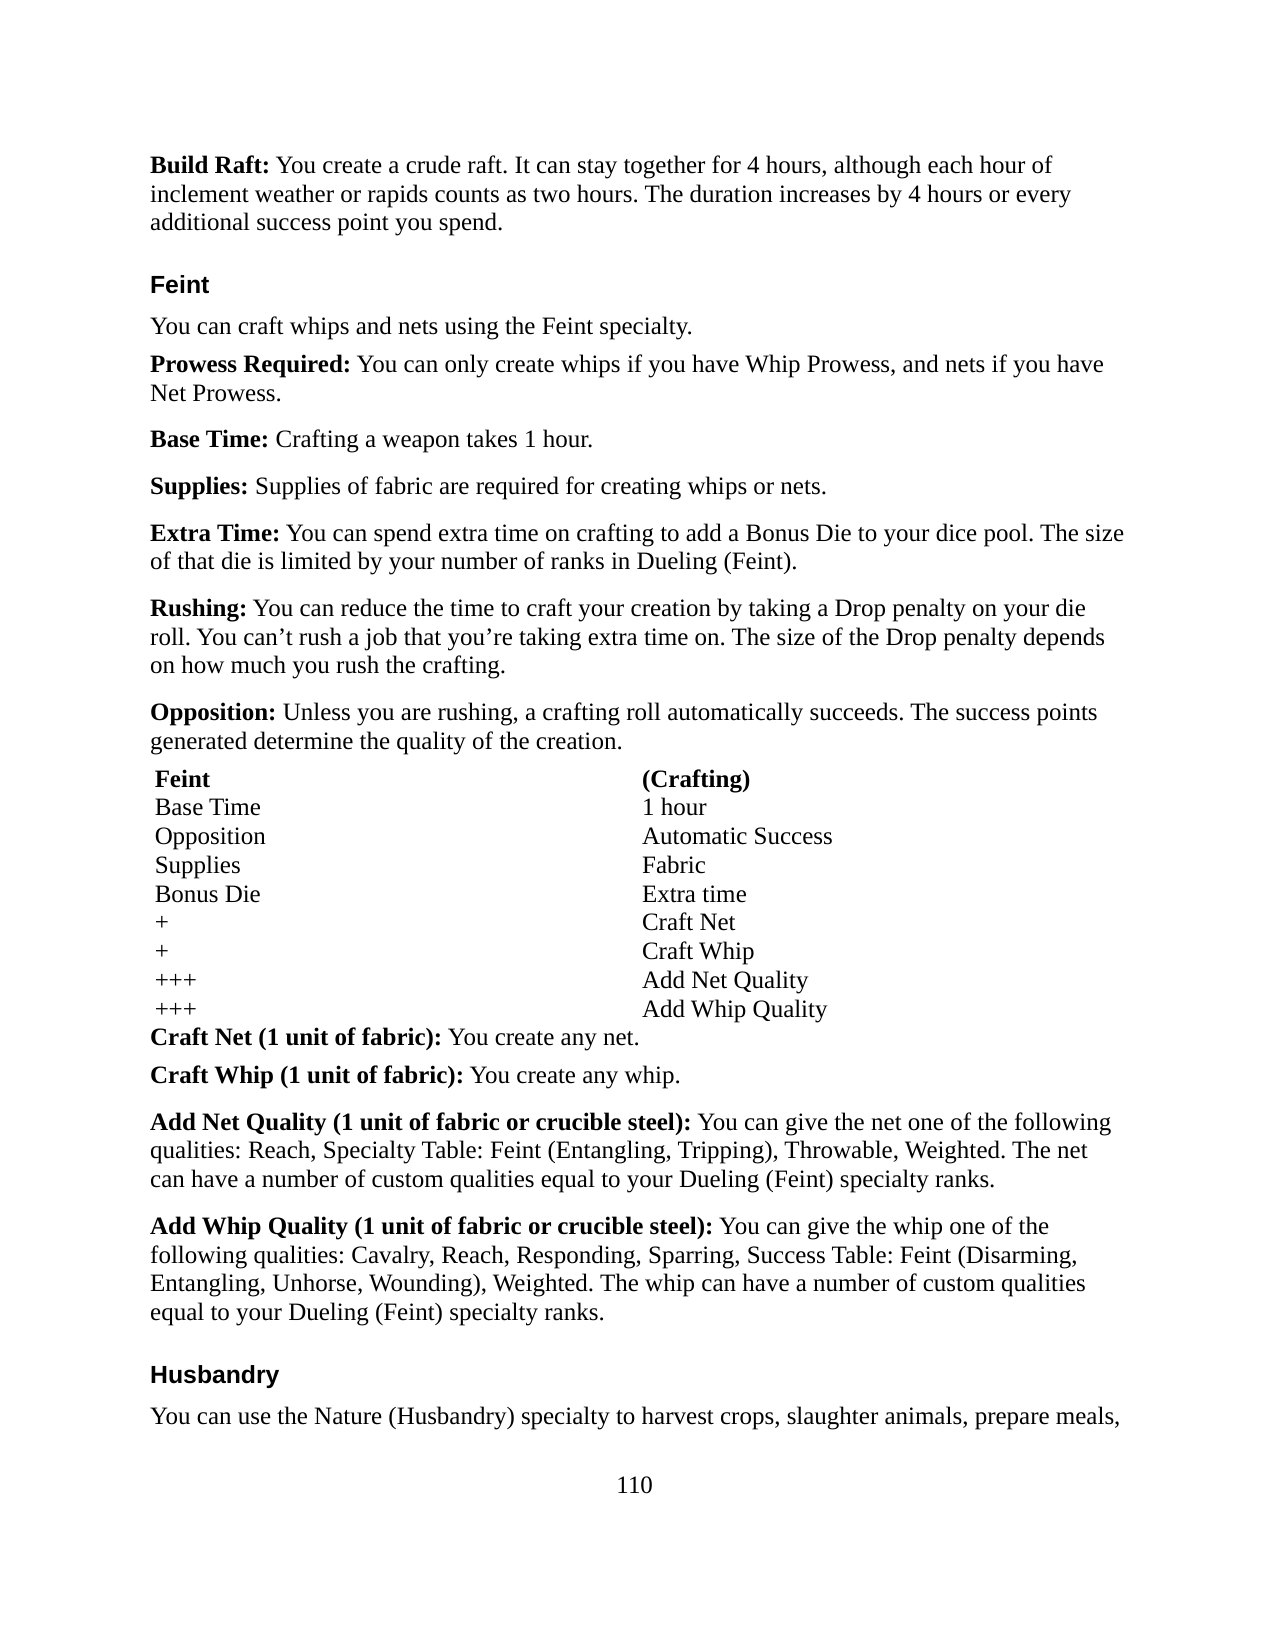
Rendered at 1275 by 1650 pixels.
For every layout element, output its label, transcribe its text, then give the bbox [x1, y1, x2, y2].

text Supplies: Supplies of fabric are required for creating whips or nets. [150, 471, 1125, 500]
table_cell Add Net Quality [638, 965, 1125, 994]
text Base Time: Crafting a weapon takes 1 hour. [150, 424, 1125, 453]
text Rushing: You can reduce the time to craft your creation by taking a Drop penalty on your die roll. You can’t rush a job that you’re taking extra time on. The size of the Drop penalty depends on how much you rush the crafting. [150, 593, 1125, 679]
subtitle Feint [150, 270, 1125, 299]
text Add Whip Quality (1 unit of fabric or crucible steel): You can give the whip one of the following qualities: Cavalry, Reach, Responding, Sparring, Success Table: Feint (Disarming, Entangling, Unhorse, Wounding), Weighted. The whip can have a number of custom qualities equal to your Dueling (Feint) specialty ranks. [150, 1211, 1125, 1326]
table_cell + [150, 908, 637, 936]
table_cell Opposition [150, 821, 637, 850]
table_header (Crafting) [638, 764, 1125, 792]
table_cell Bonus Die [150, 879, 637, 907]
text Craft Net (1 unit of fabric): You create any net. [150, 1022, 1125, 1051]
table_cell Supplies [150, 850, 637, 879]
table_cell + [150, 936, 637, 965]
text Build Raft: You create a crude raft. It can stay together for 4 hours, although each hour of inclement weather or rapids counts as two hours. The duration increases by 4 hours or every additional success point you spend. [150, 150, 1125, 236]
subtitle Husbandry [150, 1360, 1125, 1388]
table_cell Base Time [150, 793, 637, 821]
text You can craft whips and nets using the Feint specialty. [150, 311, 1125, 340]
table_cell Craft Whip [638, 936, 1125, 965]
text Prowess Required: You can only create whips if you have Whip Prowess, and nets if you have Net Prowess. [150, 349, 1125, 406]
table_cell 1 hour [638, 793, 1125, 821]
text Craft Whip (1 unit of fabric): You create any whip. [150, 1060, 1125, 1089]
table_cell +++ [150, 994, 637, 1022]
table_header Feint [150, 764, 637, 792]
text Add Net Quality (1 unit of fabric or crucible steel): You can give the net one of the following qualities: Reach, Specialty Table: Feint (Entangling, Tripping), Throwable, Weighted. The net can have a number of custom qualities equal to your Dueling (Feint) specialty ranks. [150, 1107, 1125, 1193]
table_cell Craft Net [638, 908, 1125, 936]
text You can use the Nature (Husbandry) specialty to harvest crops, slaughter animals, prepare meals, [150, 1401, 1125, 1430]
table_cell +++ [150, 965, 637, 994]
table_cell Fabric [638, 850, 1125, 879]
table_cell Add Whip Quality [638, 994, 1125, 1022]
text Opposition: Unless you are rushing, a crafting roll automatically succeeds. The success points generated determine the quality of the creation. [150, 697, 1125, 755]
table_cell Automatic Success [638, 821, 1125, 850]
table_cell Extra time [638, 879, 1125, 907]
text Extra Time: You can spend extra time on crafting to add a Bonus Die to your dice pool. The size of that die is limited by your number of ranks in Dueling (Feint). [150, 518, 1125, 575]
